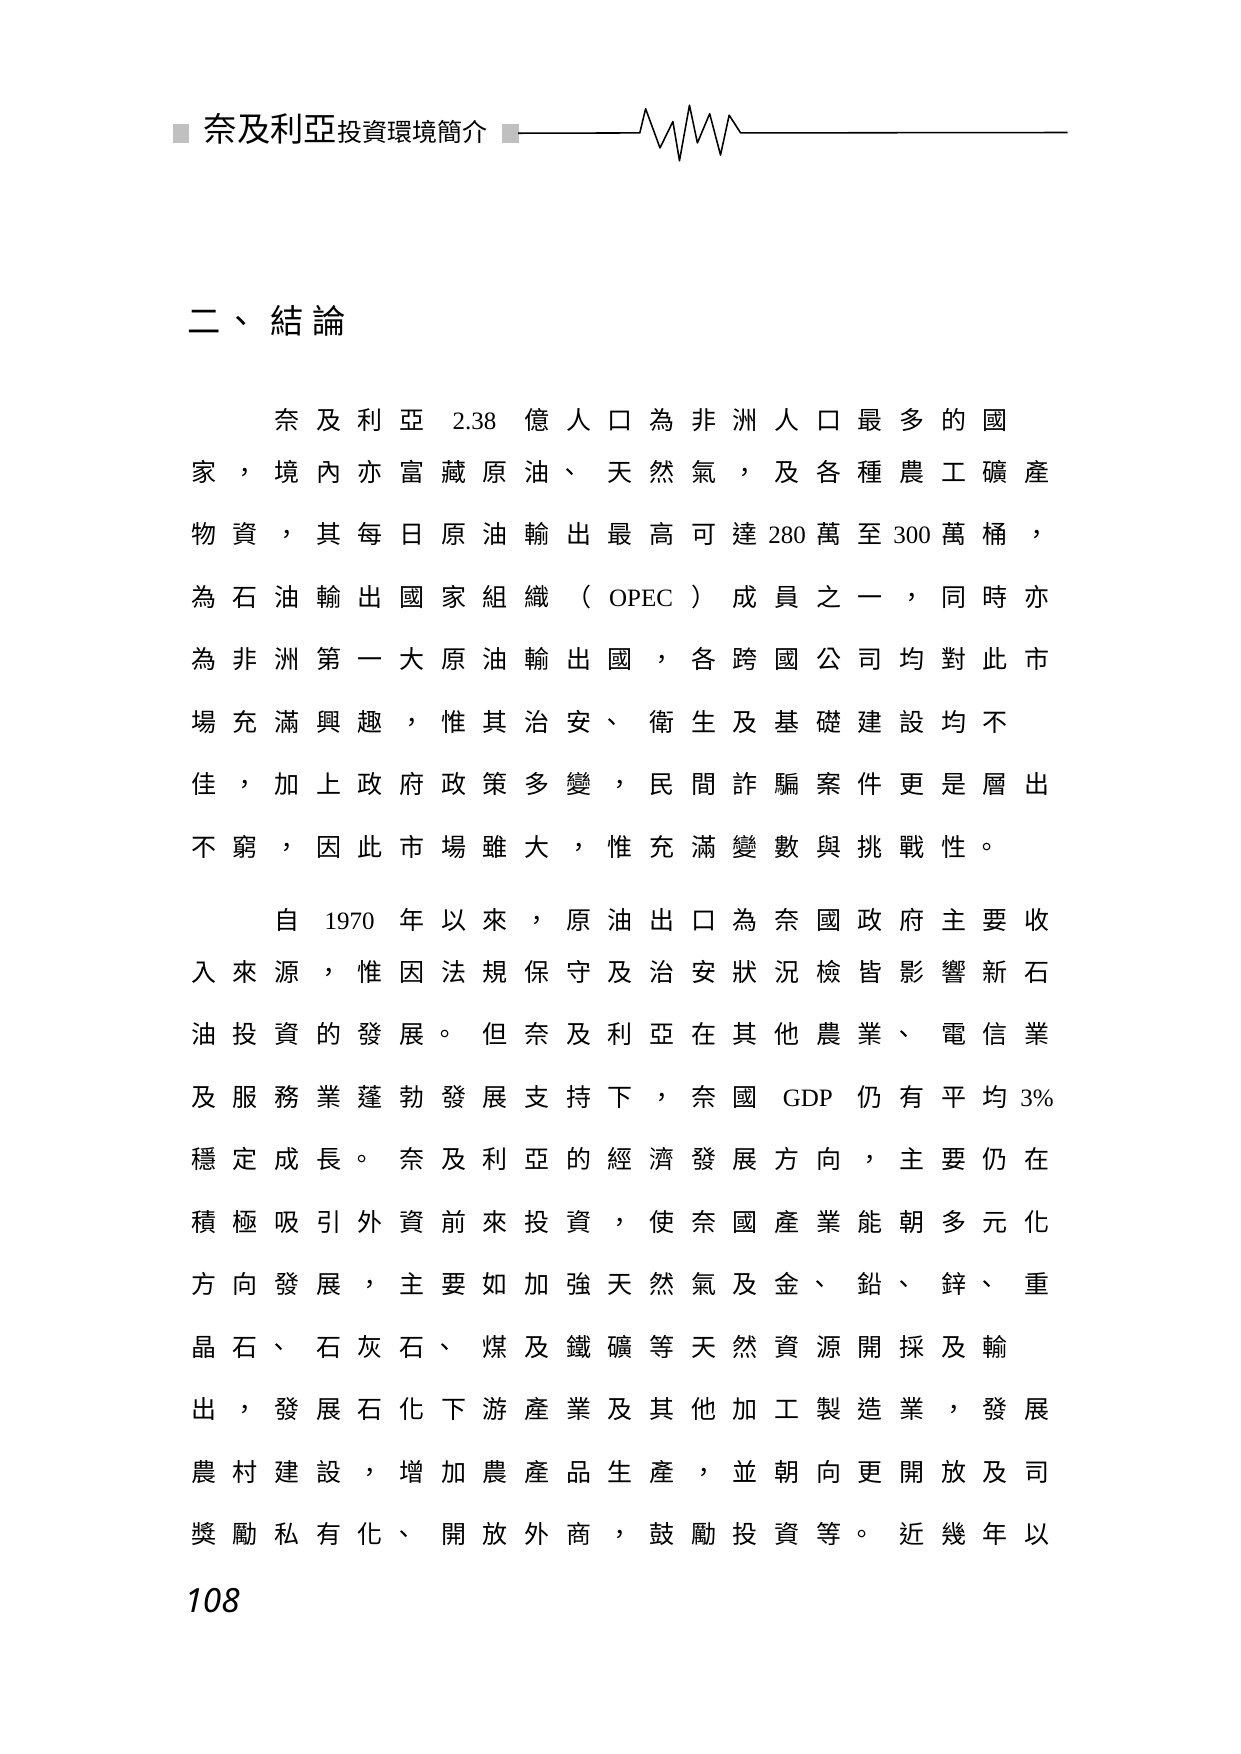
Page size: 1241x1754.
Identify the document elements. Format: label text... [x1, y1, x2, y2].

text 二、結論 [183, 277, 1058, 339]
text 奈及利亞2.38億人口為非洲人口最多的國家，境內亦富藏原油、天然氣，及各種農工礦產物資，其每日原油輸出最高可達280萬至300萬桶，為石油輸出國家組織（OPEC）成員之一，同時亦為非洲第一大原油輸出國，各跨國公司均對此市場充滿興趣，惟其治安、衛生及基礎建設均不佳，加上政府政策多變，民間詐騙案件更是層出不窮，因此市場雖大，惟充滿變數與挑戰性。 [183, 366, 1058, 866]
text 自1970年以來，原油出口為奈國政府主要收入來源，惟因法規保守及治安狀況檢皆影響新石油投資的發展。但奈及利亞在其他農業、電信業及服務業蓬勃發展支持下，奈國GDP仍有平均3%穩定成長。奈及利亞的經濟發展方向，主要仍在積極吸引外資前來投資，使奈國產業能朝多元化方向發展，主要如加強天然氣及金、鉛、鋅、重晶石、石灰石、煤及鐵礦等天然資源開採及輸出，發展石化下游產業及其他加工製造業，發展農村建設，增加農產品生產，並朝向更開放及司獎勵私有化、開放外商，鼓勵投資等。近幾年以 [183, 866, 1058, 1554]
